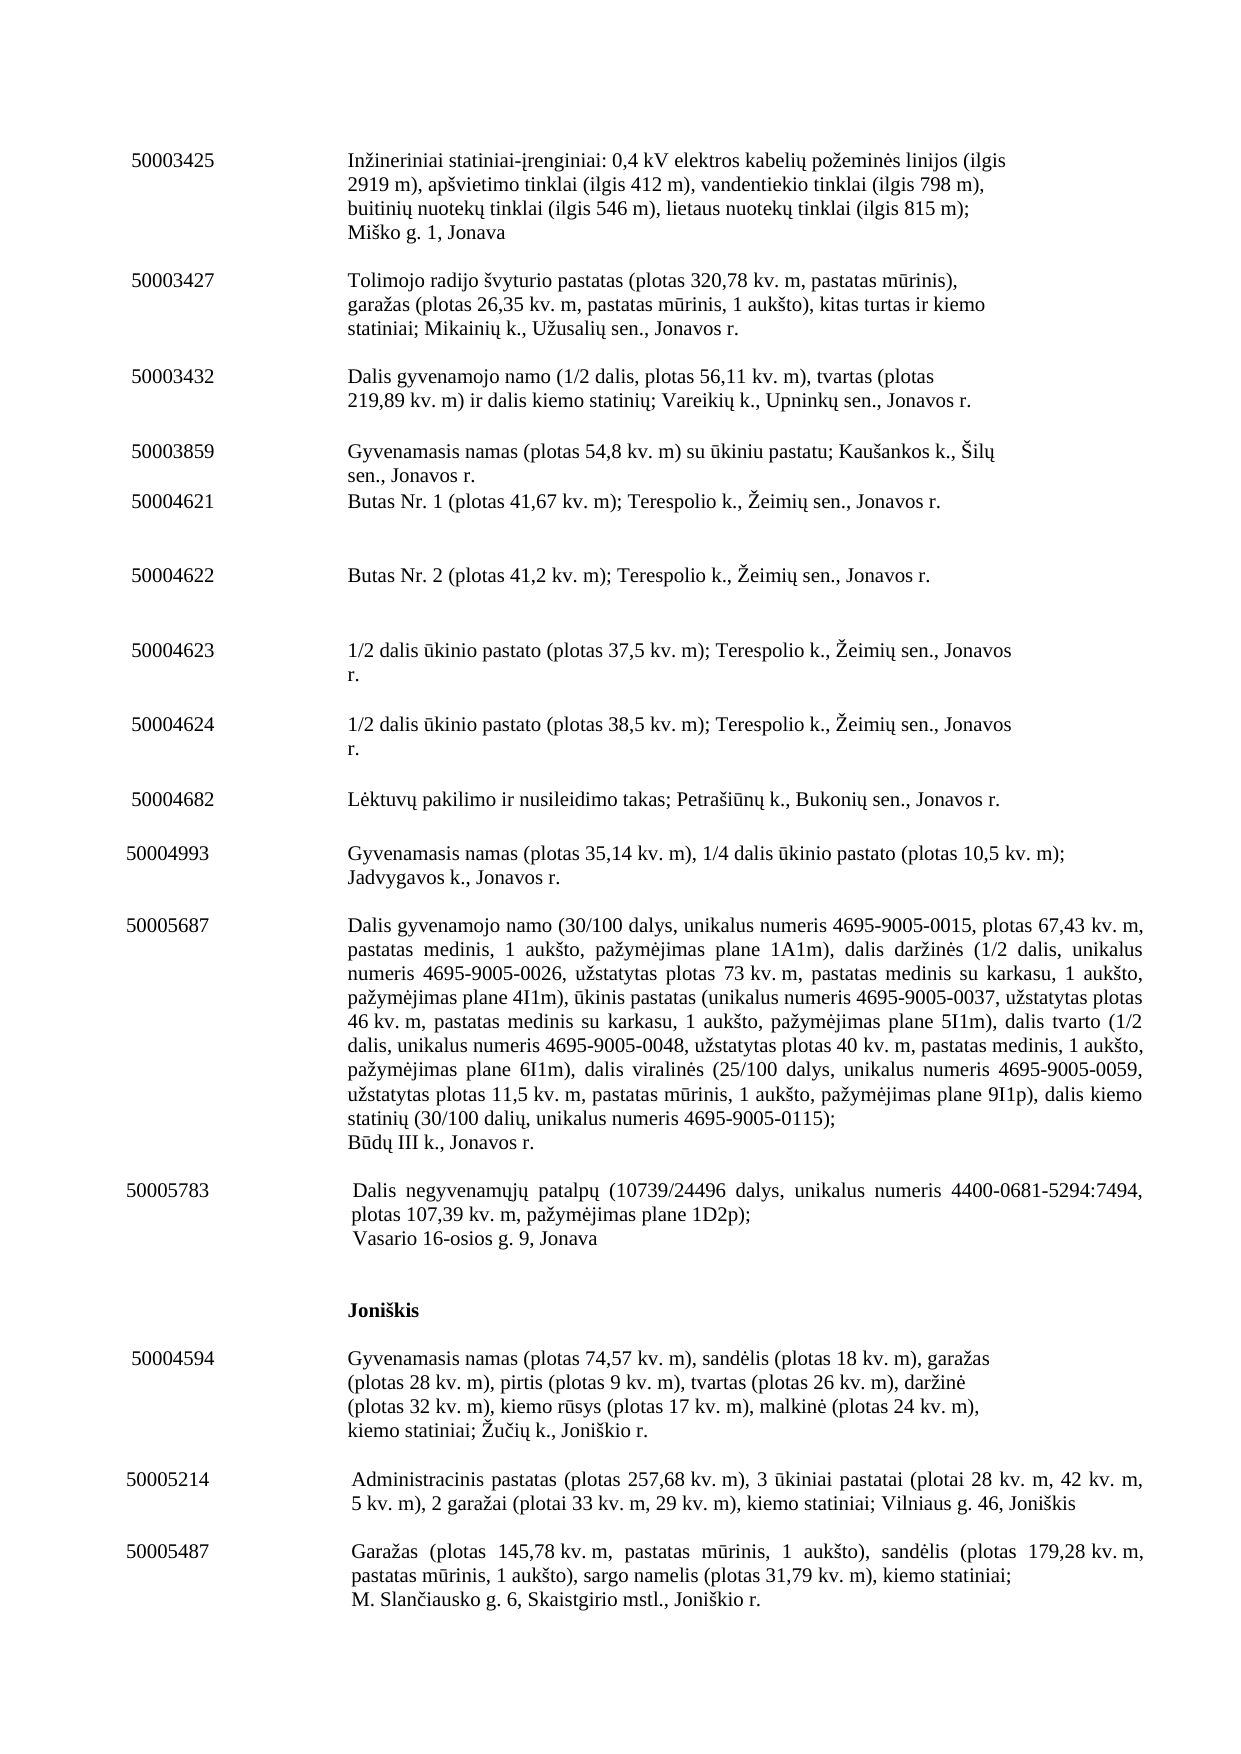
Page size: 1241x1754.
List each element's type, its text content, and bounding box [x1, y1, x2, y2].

table_cell [1170, 614, 1192, 638]
table_cell [1163, 539, 1170, 563]
table_cell [1155, 244, 1163, 268]
table_cell Tolimojo radijo švyturio pastatas (plotas 320,78 kv. m, pastatas mūrinis), garažas (plotas 26,35 kv. m, pastatas mūrinis, 1 aukšto), kitas turtas ir kiemo statiniai; Mikainių k., Užusalių sen., Jonavos r. [336, 268, 1037, 340]
table_cell [1155, 439, 1163, 489]
table_cell [101, 712, 114, 762]
table_cell [1148, 364, 1155, 414]
table_cell [1163, 1298, 1170, 1322]
table_cell [1193, 841, 1211, 889]
table_cell [1163, 841, 1170, 889]
table_cell 50004622 [115, 563, 336, 614]
table_cell [1155, 539, 1163, 563]
table_cell [1170, 1322, 1192, 1346]
table_cell 1/2 dalis ūkinio pastato (plotas 37,5 kv. m); Terespolio k., Žeimių sen., Jonavos r. [336, 638, 1037, 688]
table_cell [101, 913, 114, 1178]
table_cell 1/2 dalis ūkinio pastato (plotas 38,5 kv. m); Terespolio k., Žeimių sen., Jonavos r. [336, 712, 1037, 762]
table_cell [1163, 1346, 1170, 1442]
table_cell [1155, 1539, 1163, 1635]
table_cell [1193, 763, 1211, 786]
table_cell [101, 1298, 114, 1322]
table_cell [101, 148, 114, 244]
table_cell [1170, 1178, 1192, 1274]
table_cell [1155, 817, 1163, 841]
table_cell [1163, 439, 1170, 489]
table_cell [1193, 913, 1211, 1178]
table_cell [1193, 817, 1211, 841]
table_cell [101, 489, 114, 539]
table_cell [101, 1539, 114, 1635]
table_cell 50005214 [115, 1466, 336, 1539]
table_cell [101, 614, 114, 638]
table_cell [115, 889, 1155, 913]
table_cell [1155, 1178, 1163, 1274]
table_cell [1193, 614, 1211, 638]
table_cell [1148, 712, 1155, 762]
table_cell [1155, 913, 1163, 1178]
table_cell [1193, 638, 1211, 688]
table_cell Gyvenamasis namas (plotas 54,8 kv. m) su ūkiniu pastatu; Kaušankos k., Šilų sen., Jonavos r. [336, 439, 1037, 489]
table_cell [1193, 415, 1211, 439]
table_cell [1037, 268, 1148, 340]
table_cell 50005783 [115, 1178, 336, 1274]
table_cell [1155, 340, 1163, 364]
table_cell [1155, 415, 1163, 439]
table_cell Joniškis [336, 1298, 1155, 1322]
table_cell [1163, 913, 1170, 1178]
table_cell [101, 763, 114, 786]
table_cell [1155, 1346, 1163, 1442]
table_cell [1155, 364, 1163, 414]
table_cell [115, 340, 1155, 364]
table_cell [1170, 841, 1192, 889]
table_cell [1163, 489, 1170, 539]
table_cell [1155, 148, 1163, 244]
table_cell [1148, 268, 1155, 340]
table_cell [115, 539, 1155, 563]
table_cell [1155, 268, 1163, 340]
table_cell [1170, 688, 1192, 712]
table_cell [101, 563, 114, 614]
table_cell [1155, 638, 1163, 688]
table_cell Inžineriniai statiniai-įrenginiai: 0,4 kV elektros kabelių požeminės linijos (ilgis 2919 m), apšvietimo tinklai (ilgis 412 m), vandentiekio tinklai (ilgis 798 m), buitinių nuotekų tinklai (ilgis 546 m), lietaus nuotekų tinklai (ilgis 815 m); Miško g. 1, Jonava [336, 148, 1037, 244]
table_cell [101, 786, 114, 817]
table_cell [1170, 415, 1192, 439]
table_cell [1163, 614, 1170, 638]
table_cell [1170, 913, 1192, 1178]
table_cell [115, 1274, 1155, 1298]
table_cell [1163, 148, 1170, 244]
table_cell [1037, 364, 1148, 414]
table_cell [1163, 340, 1170, 364]
table_cell [1163, 786, 1170, 817]
table_cell [1155, 614, 1163, 638]
table_cell [1170, 539, 1192, 563]
table_cell [1170, 148, 1192, 244]
table_cell [1163, 244, 1170, 268]
table_cell 50005687 [115, 913, 336, 1178]
table_cell [1170, 1298, 1192, 1322]
table_cell [1163, 889, 1170, 913]
table_cell [1148, 148, 1155, 244]
table_cell [1155, 563, 1163, 614]
table_cell [1170, 1466, 1192, 1539]
table_cell [1037, 489, 1148, 539]
table_cell [1155, 712, 1163, 762]
table_cell [115, 817, 1155, 841]
table_cell [1163, 1322, 1170, 1346]
table_cell [1148, 439, 1155, 489]
table_cell [101, 688, 114, 712]
table_cell [1148, 489, 1155, 539]
table_cell [1155, 688, 1163, 712]
table_cell [1163, 1539, 1170, 1635]
table_cell 50005487 [115, 1539, 336, 1635]
table_cell [1193, 786, 1211, 817]
table_cell [101, 244, 114, 268]
table_cell [1193, 1443, 1211, 1466]
table_cell [1193, 1274, 1211, 1298]
table_cell Garažas (plotas 145,78 kv. m, pastatas mūrinis, 1 aukšto), sandėlis (plotas 179,28 kv. m, pastatas mūrinis, 1 aukšto), sargo namelis (plotas 31,79 kv. m), kiemo statiniai; M. Slančiausko g. 6, Skaistgirio mstl., Joniškio r. [336, 1539, 1155, 1635]
table_cell [1037, 638, 1148, 688]
table_cell [115, 1298, 336, 1322]
table_cell [1170, 1274, 1192, 1298]
table_cell [1163, 1274, 1170, 1298]
table_cell [1155, 841, 1163, 889]
table_cell [1193, 563, 1211, 614]
table_cell [1170, 1539, 1192, 1635]
table_cell 50004621 [115, 489, 336, 539]
table_cell [1193, 489, 1211, 539]
table_cell [1170, 489, 1192, 539]
table_cell [1170, 889, 1192, 913]
table_cell [1148, 563, 1155, 614]
table_cell [1163, 712, 1170, 762]
table_cell [1170, 1346, 1192, 1442]
table_cell [1170, 712, 1192, 762]
table_cell [1193, 889, 1211, 913]
table_cell Gyvenamasis namas (plotas 74,57 kv. m), sandėlis (plotas 18 kv. m), garažas (plotas 28 kv. m), pirtis (plotas 9 kv. m), tvartas (plotas 26 kv. m), daržinė (plotas 32 kv. m), kiemo rūsys (plotas 17 kv. m), malkinė (plotas 24 kv. m), kiemo statiniai; Žučių k., Joniškio r. [336, 1346, 1037, 1442]
table_cell Dalis gyvenamojo namo (30/100 dalys, unikalus numeris 4695-9005-0015, plotas 67,43 kv. m, pastatas medinis, 1 aukšto, pažymėjimas plane 1A1m), dalis daržinės (1/2 dalis, unikalus numeris 4695-9005-0026, užstatytas plotas 73 kv. m, pastatas medinis su karkasu, 1 aukšto, pažymėjimas plane 4I1m), ūkinis pastatas (unikalus numeris 4695-9005-0037, užstatytas plotas 46 kv. m, pastatas medinis su karkasu, 1 aukšto, pažymėjimas plane 5I1m), dalis tvarto (1/2 dalis, unikalus numeris 4695-9005-0048, užstatytas plotas 40 kv. m, pastatas medinis, 1 aukšto, pažymėjimas plane 6I1m), dalis viralinės (25/100 dalys, unikalus numeris 4695-9005-0059, užstatytas plotas 11,5 kv. m, pastatas mūrinis, 1 aukšto, pažymėjimas plane 9I1p), dalis kiemo statinių (30/100 dalių, unikalus numeris 4695-9005-0115); Būdų III k., Jonavos r. [336, 913, 1155, 1178]
table_cell [115, 614, 1155, 638]
table_cell [1193, 1466, 1211, 1539]
table_cell [101, 268, 114, 340]
table_cell [1193, 364, 1211, 414]
table_cell [1193, 244, 1211, 268]
table_cell [115, 1443, 1155, 1466]
table_cell [115, 1322, 1155, 1346]
table_cell [101, 415, 114, 439]
table_cell [1163, 1178, 1170, 1274]
table_cell [1163, 763, 1170, 786]
table_cell [1170, 340, 1192, 364]
table_cell Dalis gyvenamojo namo (1/2 dalis, plotas 56,11 kv. m), tvartas (plotas 219,89 kv. m) ir dalis kiemo statinių; Vareikių k., Upninkų sen., Jonavos r. [336, 364, 1037, 414]
table_cell [1170, 817, 1192, 841]
table_cell [1193, 539, 1211, 563]
table_cell Butas Nr. 2 (plotas 41,2 kv. m); Terespolio k., Žeimių sen., Jonavos r. [336, 563, 1037, 614]
table_cell [101, 539, 114, 563]
table_cell 50003432 [115, 364, 336, 414]
table_cell [101, 841, 114, 889]
table_cell [1170, 563, 1192, 614]
table_cell [101, 364, 114, 414]
table_cell [1193, 1178, 1211, 1274]
table_cell [1163, 688, 1170, 712]
table_cell [1155, 1274, 1163, 1298]
table_cell [1193, 340, 1211, 364]
table_cell Butas Nr. 1 (plotas 41,67 kv. m); Terespolio k., Žeimių sen., Jonavos r. [336, 489, 1037, 539]
table_cell [1155, 1443, 1163, 1466]
table_cell [1148, 1346, 1155, 1442]
table_cell [1037, 712, 1148, 762]
table_cell [1037, 563, 1148, 614]
table_cell [1163, 563, 1170, 614]
table_cell [1155, 1298, 1163, 1322]
table_cell [1155, 763, 1163, 786]
table_cell 50004623 [115, 638, 336, 688]
table_cell [101, 439, 114, 489]
table_cell [1193, 268, 1211, 340]
table_cell [1170, 268, 1192, 340]
table_cell Administracinis pastatas (plotas 257,68 kv. m), 3 ūkiniai pastatai (plotai 28 kv. m, 42 kv. m, 5 kv. m), 2 garažai (plotai 33 kv. m, 29 kv. m), kiemo statiniai; Vilniaus g. 46, Joniškis [336, 1466, 1155, 1539]
table_cell [1155, 786, 1163, 817]
table_cell 50004624 [115, 712, 336, 762]
table_cell [1193, 1346, 1211, 1442]
table_cell [1170, 786, 1192, 817]
table_cell [101, 1322, 114, 1346]
table_cell [1155, 1466, 1163, 1539]
table_cell 50004682 [115, 786, 336, 817]
table_cell 50003425 [115, 148, 336, 244]
table_cell Dalis negyvenamųjų patalpų (10739/24496 dalys, unikalus numeris 4400-0681-5294:7494, plotas 107,39 kv. m, pažymėjimas plane 1D2p); Vasario 16-osios g. 9, Jonava [336, 1178, 1155, 1274]
table_cell [101, 638, 114, 688]
table_cell [1193, 712, 1211, 762]
table_cell [101, 889, 114, 913]
table_cell [1163, 415, 1170, 439]
table_cell [1193, 688, 1211, 712]
table_cell 50004594 [115, 1346, 336, 1442]
table_cell [1193, 148, 1211, 244]
table_cell [101, 340, 114, 364]
table_cell [1155, 489, 1163, 539]
table_cell [1193, 1322, 1211, 1346]
table_cell [1193, 1298, 1211, 1322]
table_cell [1148, 638, 1155, 688]
table_cell [1163, 364, 1170, 414]
table_cell [1163, 638, 1170, 688]
table_cell [1170, 1443, 1192, 1466]
table_cell [115, 415, 1155, 439]
table_cell [1170, 439, 1192, 489]
table_cell 50004993 [115, 841, 336, 889]
table_cell 50003859 [115, 439, 336, 489]
table_cell Gyvenamasis namas (plotas 35,14 kv. m), 1/4 dalis ūkinio pastato (plotas 10,5 kv. m); Jadvygavos k., Jonavos r. [336, 841, 1155, 889]
table_cell [101, 1466, 114, 1539]
table_cell [1037, 148, 1148, 244]
table_cell [1170, 364, 1192, 414]
table_cell [1193, 1539, 1211, 1635]
table_cell [1163, 817, 1170, 841]
table_cell [1163, 1443, 1170, 1466]
table_cell [1163, 1466, 1170, 1539]
table_cell [101, 1274, 114, 1298]
table_cell [1155, 1322, 1163, 1346]
table_cell [1170, 638, 1192, 688]
table_cell [101, 1346, 114, 1442]
table_cell [1170, 244, 1192, 268]
table_cell [101, 1178, 114, 1274]
table_cell [1037, 439, 1148, 489]
table_cell 50003427 [115, 268, 336, 340]
table_cell [1170, 763, 1192, 786]
table_cell [1037, 1346, 1148, 1442]
table_cell [1155, 889, 1163, 913]
table_cell [115, 244, 1155, 268]
table_cell [101, 817, 114, 841]
table_cell [101, 1443, 114, 1466]
table_cell [115, 688, 1155, 712]
table_cell [1163, 268, 1170, 340]
table_cell Lėktuvų pakilimo ir nusileidimo takas; Petrašiūnų k., Bukonių sen., Jonavos r. [336, 786, 1155, 817]
table_cell [115, 763, 1155, 786]
table_cell [1193, 439, 1211, 489]
